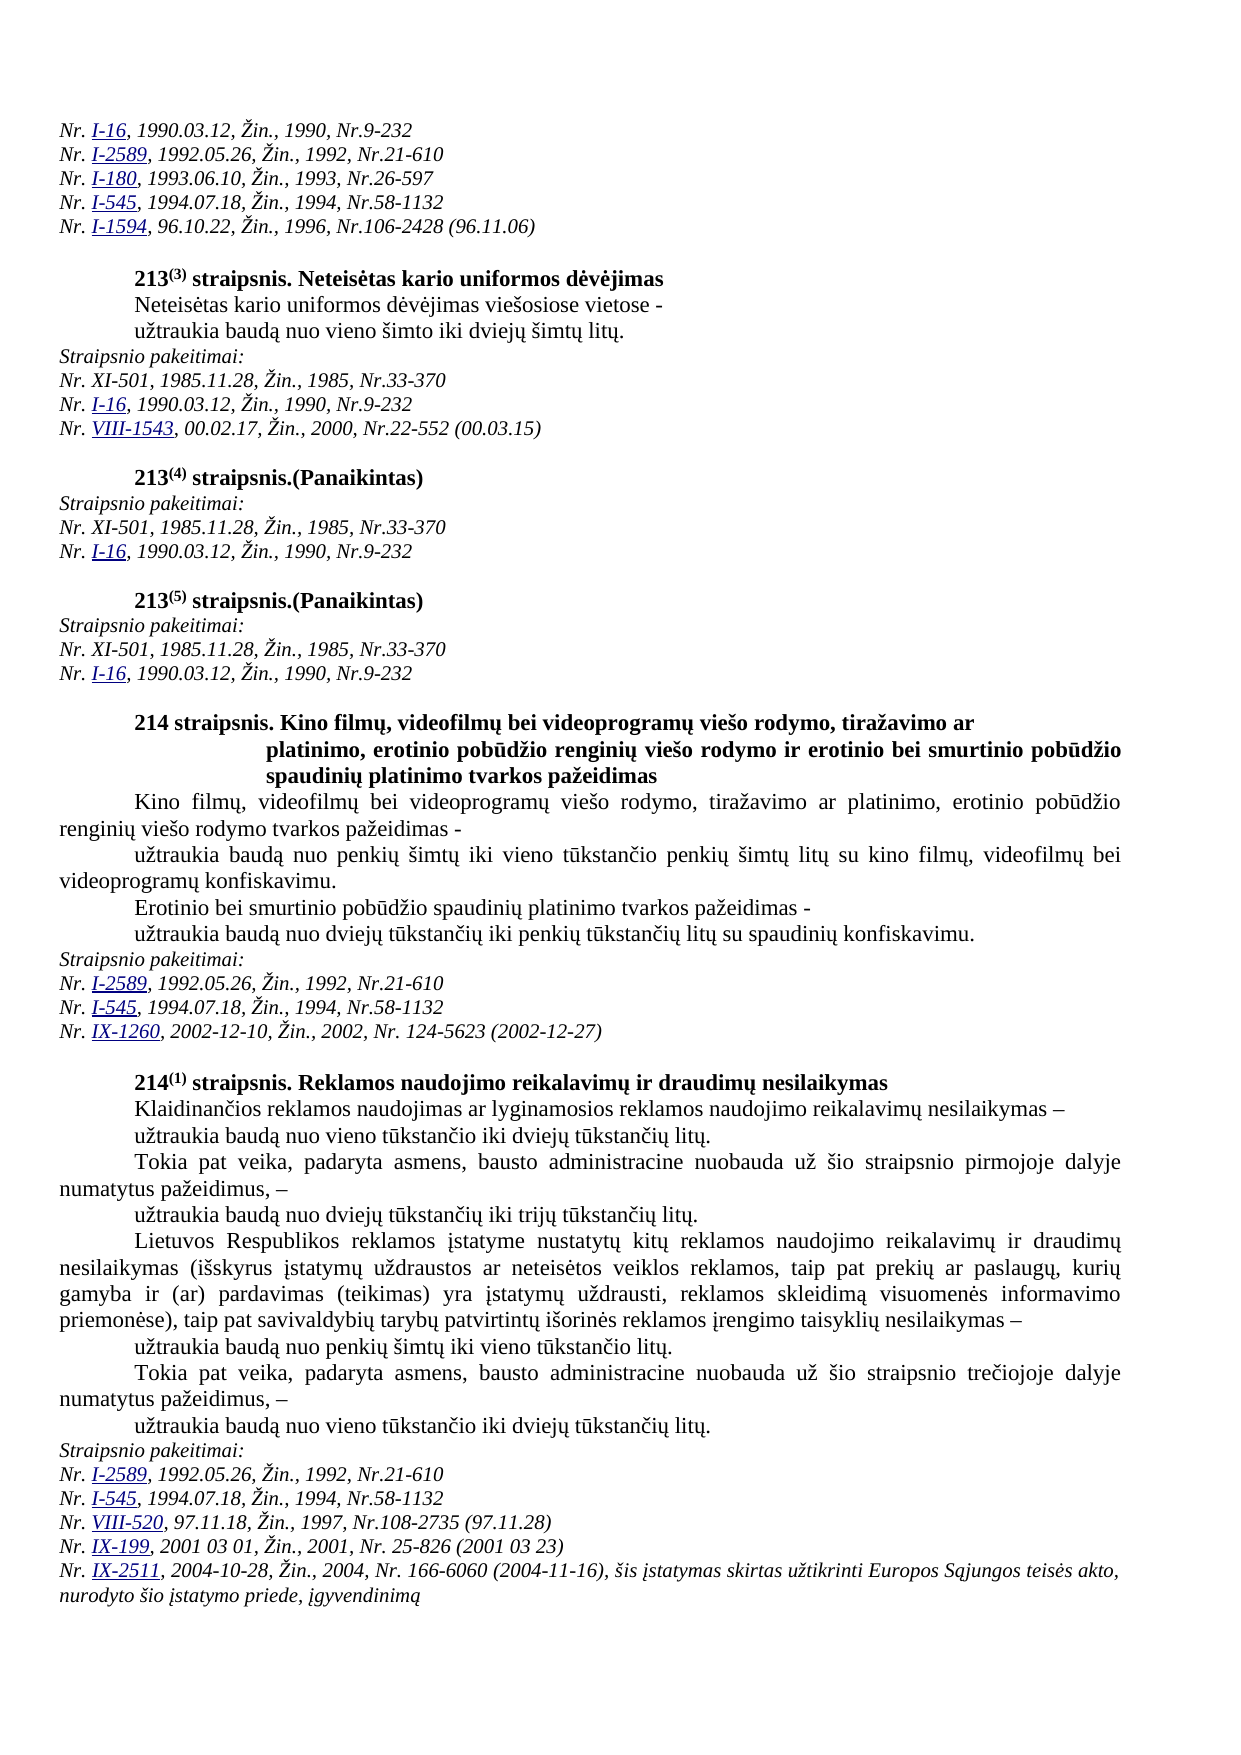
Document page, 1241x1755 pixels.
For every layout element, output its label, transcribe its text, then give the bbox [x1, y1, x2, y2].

text Nr. I-545, 1994.07.18, Žin., 1994, Nr.58-1132 [59, 1486, 1122, 1510]
text platinimo, erotinio pobūdžio renginių viešo rodymo ir erotinio bei smurtinio pobūdžio spaudinių platinimo tvarkos pažeidimas [266, 736, 1122, 788]
text užtraukia baudą nuo vieno tūkstančio iki dviejų tūkstančių litų. [59, 1412, 1122, 1438]
text Nr. XI-501, 1985.11.28, Žin., 1985, Nr.33-370 [59, 637, 1122, 661]
text 214(1) straipsnis. Reklamos naudojimo reikalavimų ir draudimų nesilaikymas [59, 1069, 1122, 1096]
text Erotinio bei smurtinio pobūdžio spaudinių platinimo tvarkos pažeidimas - [59, 894, 1122, 920]
text užtraukia baudą nuo penkių šimtų iki vieno tūkstančio litų. [59, 1333, 1122, 1359]
text 214 straipsnis. Kino filmų, videofilmų bei videoprogramų viešo rodymo, tiražavimo ar [59, 709, 1122, 736]
text 213(3) straipsnis. Neteisėtas kario uniformos dėvėjimas [59, 265, 1122, 291]
text Straipsnio pakeitimai: [59, 344, 1122, 368]
text Nr. VIII-520, 97.11.18, Žin., 1997, Nr.108-2735 (97.11.28) [59, 1510, 1122, 1534]
text Nr. IX-1260, 2002-12-10, Žin., 2002, Nr. 124-5623 (2002-12-27) [59, 1019, 1122, 1043]
text Nr. IX-2511, 2004-10-28, Žin., 2004, Nr. 166-6060 (2004-11-16), šis įstatymas skirtas užtikrinti Europos Sąjungos teisės akto, nurodyto šio įstatymo priede, įgyvendinimą [59, 1558, 1122, 1607]
text užtraukia baudą nuo vieno tūkstančio iki dviejų tūkstančių litų. [59, 1122, 1122, 1148]
text Nr. I-545, 1994.07.18, Žin., 1994, Nr.58-1132 [59, 190, 1122, 214]
text 213(5) straipsnis.(Panaikintas) [59, 587, 1122, 613]
text užtraukia baudą nuo dviejų tūkstančių iki penkių tūkstančių litų su spaudinių konfiskavimu. [59, 920, 1122, 947]
text Nr. I-16, 1990.03.12, Žin., 1990, Nr.9-232 [59, 661, 1122, 685]
text užtraukia baudą nuo vieno šimto iki dviejų šimtų litų. [59, 317, 1122, 344]
text Straipsnio pakeitimai: [59, 1438, 1122, 1462]
text Nr. I-16, 1990.03.12, Žin., 1990, Nr.9-232 [59, 539, 1122, 563]
text Nr. I-2589, 1992.05.26, Žin., 1992, Nr.21-610 [59, 971, 1122, 995]
text Nr. I-16, 1990.03.12, Žin., 1990, Nr.9-232 [59, 118, 1122, 142]
text Nr. I-2589, 1992.05.26, Žin., 1992, Nr.21-610 [59, 142, 1122, 166]
text Straipsnio pakeitimai: [59, 947, 1122, 971]
text Tokia pat veika, padaryta asmens, bausto administracine nuobauda už šio straipsnio trečiojoje dalyje numatytus pažeidimus, – [59, 1359, 1122, 1412]
text Lietuvos Respublikos reklamos įstatyme nustatytų kitų reklamos naudojimo reikalavimų ir draudimų nesilaikymas (išskyrus įstatymų uždraustos ar neteisėtos veiklos reklamos, taip pat prekių ar paslaugų, kurių gamyba ir (ar) pardavimas (teikimas) yra įstatymų uždrausti, reklamos skleidimą visuomenės informavimo priemonėse), taip pat savivaldybių tarybų patvirtintų išorinės reklamos įrengimo taisyklių nesilaikymas – [59, 1227, 1122, 1333]
text Nr. IX-199, 2001 03 01, Žin., 2001, Nr. 25-826 (2001 03 23) [59, 1534, 1122, 1558]
text Kino filmų, videofilmų bei videoprogramų viešo rodymo, tiražavimo ar platinimo, erotinio pobūdžio renginių viešo rodymo tvarkos pažeidimas - [59, 788, 1122, 841]
text Nr. I-1594, 96.10.22, Žin., 1996, Nr.106-2428 (96.11.06) [59, 214, 1122, 238]
text Straipsnio pakeitimai: [59, 613, 1122, 637]
text užtraukia baudą nuo penkių šimtų iki vieno tūkstančio penkių šimtų litų su kino filmų, videofilmų bei videoprogramų konfiskavimu. [59, 841, 1122, 894]
text Nr. I-180, 1993.06.10, Žin., 1993, Nr.26-597 [59, 166, 1122, 190]
text Tokia pat veika, padaryta asmens, bausto administracine nuobauda už šio straipsnio pirmojoje dalyje numatytus pažeidimus, – [59, 1148, 1122, 1201]
text Nr. VIII-1543, 00.02.17, Žin., 2000, Nr.22-552 (00.03.15) [59, 416, 1122, 440]
text užtraukia baudą nuo dviejų tūkstančių iki trijų tūkstančių litų. [59, 1201, 1122, 1227]
text Nr. I-16, 1990.03.12, Žin., 1990, Nr.9-232 [59, 392, 1122, 416]
text Straipsnio pakeitimai: [59, 491, 1122, 514]
text Nr. I-545, 1994.07.18, Žin., 1994, Nr.58-1132 [59, 995, 1122, 1019]
text Nr. XI-501, 1985.11.28, Žin., 1985, Nr.33-370 [59, 514, 1122, 539]
text Nr. XI-501, 1985.11.28, Žin., 1985, Nr.33-370 [59, 368, 1122, 392]
text Neteisėtas kario uniformos dėvėjimas viešosiose vietose - [59, 291, 1122, 317]
text Nr. I-2589, 1992.05.26, Žin., 1992, Nr.21-610 [59, 1462, 1122, 1486]
text Klaidinančios reklamos naudojimas ar lyginamosios reklamos naudojimo reikalavimų nesilaikymas – [59, 1096, 1122, 1122]
text 213(4) straipsnis.(Panaikintas) [59, 464, 1122, 491]
